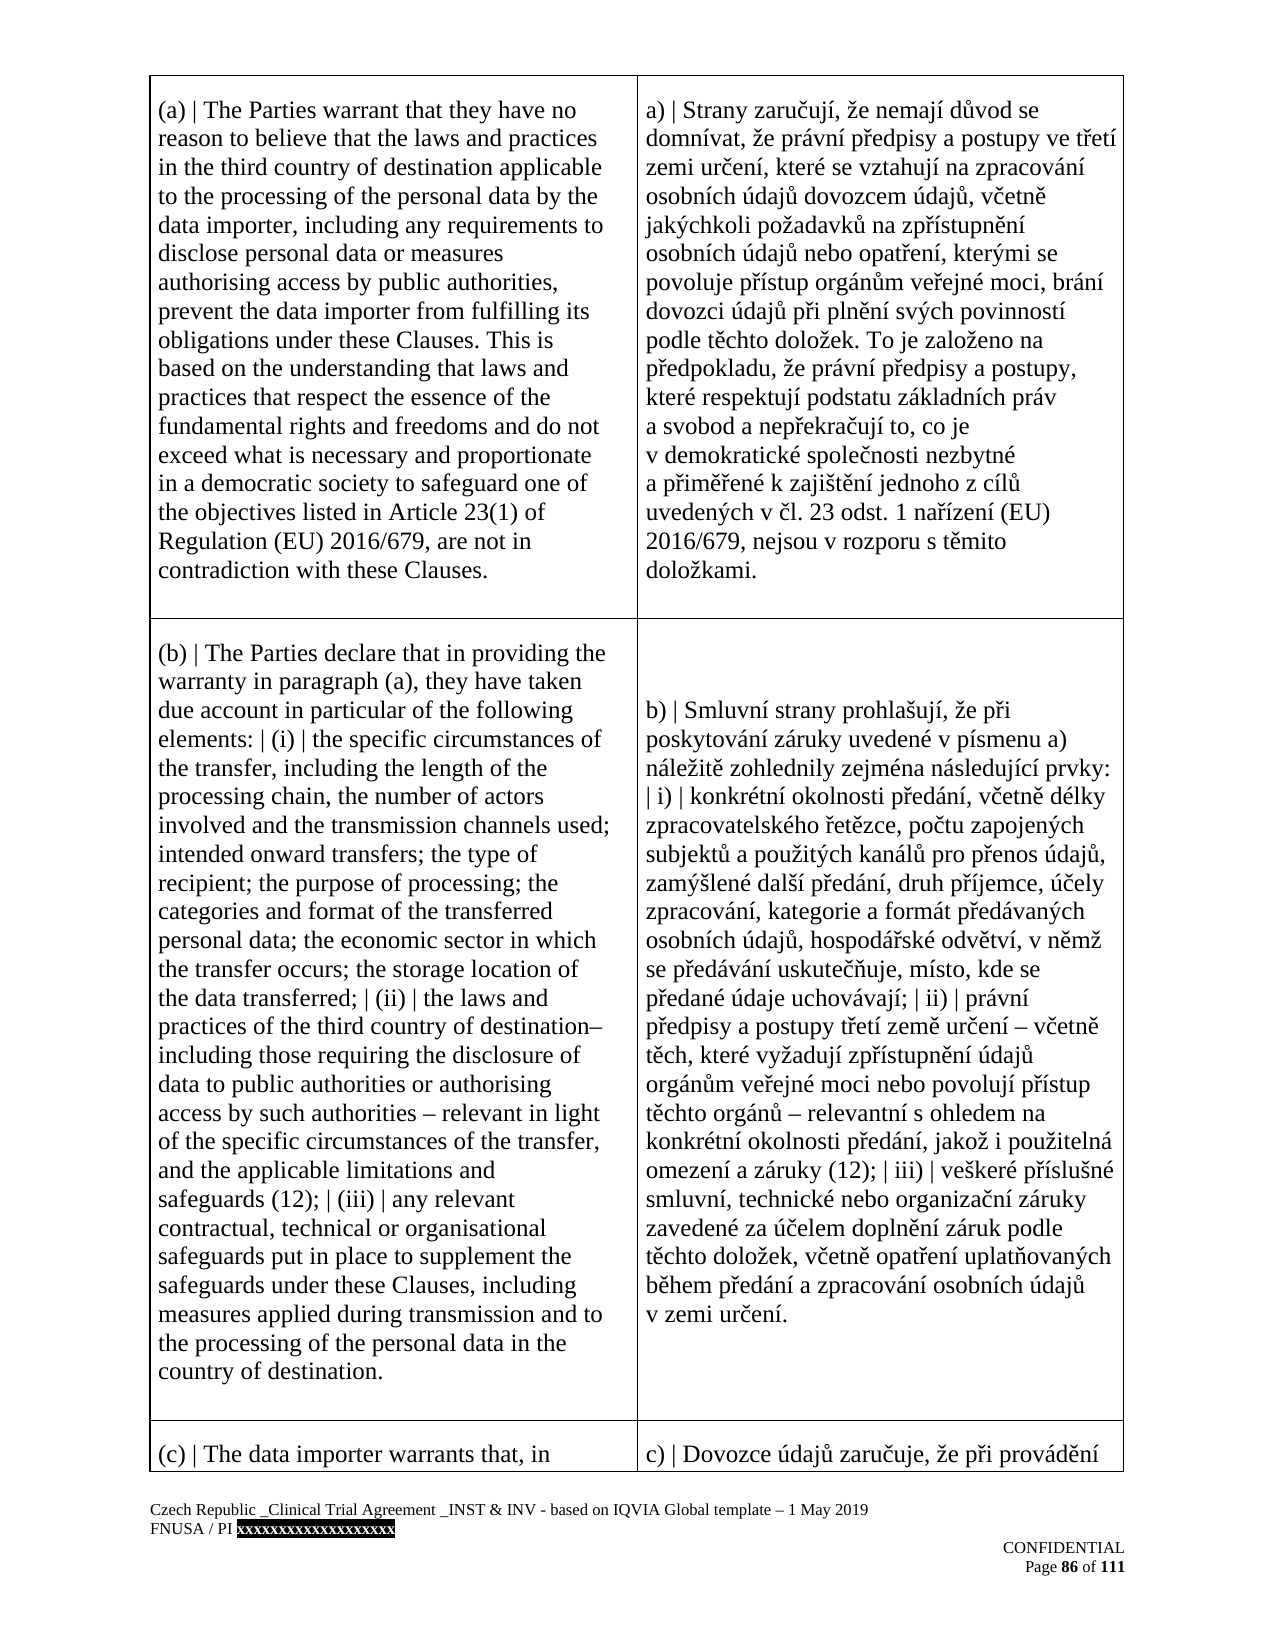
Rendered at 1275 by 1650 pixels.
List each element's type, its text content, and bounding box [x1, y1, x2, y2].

table_cell b) | Smluvní strany prohlašují, že při poskytování záruky uvedené v písmenu a) náležitě zohlednily zejména následující prvky: | i) | konkrétní okolnosti předání, včetně délky zpracovatelského řetězce, počtu zapojených subjektů a použitých kanálů pro přenos údajů, zamýšlené další předání, druh příjemce, účely zpracování, kategorie a formát předávaných osobních údajů, hospodářské odvětví, v němž se předávání uskutečňuje, místo, kde se předané údaje uchovávají; | ii) | právní předpisy a postupy třetí země určení – včetně těch, které vyžadují zpřístupnění údajů orgánům veřejné moci nebo povolují přístup těchto orgánů – relevantní s ohledem na konkrétní okolnosti předání, jakož i použitelná omezení a záruky (12); | iii) | veškeré příslušné smluvní, technické nebo organizační záruky zavedené za účelem doplnění záruk podle těchto doložek, včetně opatření uplatňovaných během předání a zpracování osobních údajů v zemi určení. [638, 619, 1123, 1419]
table_cell a) | Strany zaručují, že nemají důvod se domnívat, že právní předpisy a postupy ve třetí zemi určení, které se vztahují na zpracování osobních údajů dovozcem údajů, včetně jakýchkoli požadavků na zpřístupnění osobních údajů nebo opatření, kterými se povoluje přístup orgánům veřejné moci, brání dovozci údajů při plnění svých povinností podle těchto doložek. To je založeno na předpokladu, že právní předpisy a postupy, které respektují podstatu základních práv a svobod a nepřekračují to, co je v demokratické společnosti nezbytné a přiměřené k zajištění jednoho z cílů uvedených v čl. 23 odst. 1 nařízení (EU) 2016/679, nejsou v rozporu s těmito doložkami. [638, 76, 1123, 618]
table_cell (c) | The data importer warrants that, in [151, 1421, 637, 1471]
table_cell (b) | The Parties declare that in providing the warranty in paragraph (a), they have taken due account in particular of the following elements: | (i) | the specific circumstances of the transfer, including the length of the processing chain, the number of actors involved and the transmission channels used; intended onward transfers; the type of recipient; the purpose of processing; the categories and format of the transferred personal data; the economic sector in which the transfer occurs; the storage location of the data transferred; | (ii) | the laws and practices of the third country of destination– including those requiring the disclosure of data to public authorities or authorising access by such authorities – relevant in light of the specific circumstances of the transfer, and the applicable limitations and safeguards (12); | (iii) | any relevant contractual, technical or organisational safeguards put in place to supplement the safeguards under these Clauses, including measures applied during transmission and to the processing of the personal data in the country of destination. [151, 619, 637, 1419]
table_cell c) | Dovozce údajů zaručuje, že při provádění [638, 1421, 1123, 1471]
table_cell (a) | The Parties warrant that they have no reason to believe that the laws and practices in the third country of destination applicable to the processing of the personal data by the data importer, including any requirements to disclose personal data or measures authorising access by public authorities, prevent the data importer from fulfilling its obligations under these Clauses. This is based on the understanding that laws and practices that respect the essence of the fundamental rights and freedoms and do not exceed what is necessary and proportionate in a democratic society to safeguard one of the objectives listed in Article 23(1) of Regulation (EU) 2016/679, are not in contradiction with these Clauses. [151, 76, 637, 618]
